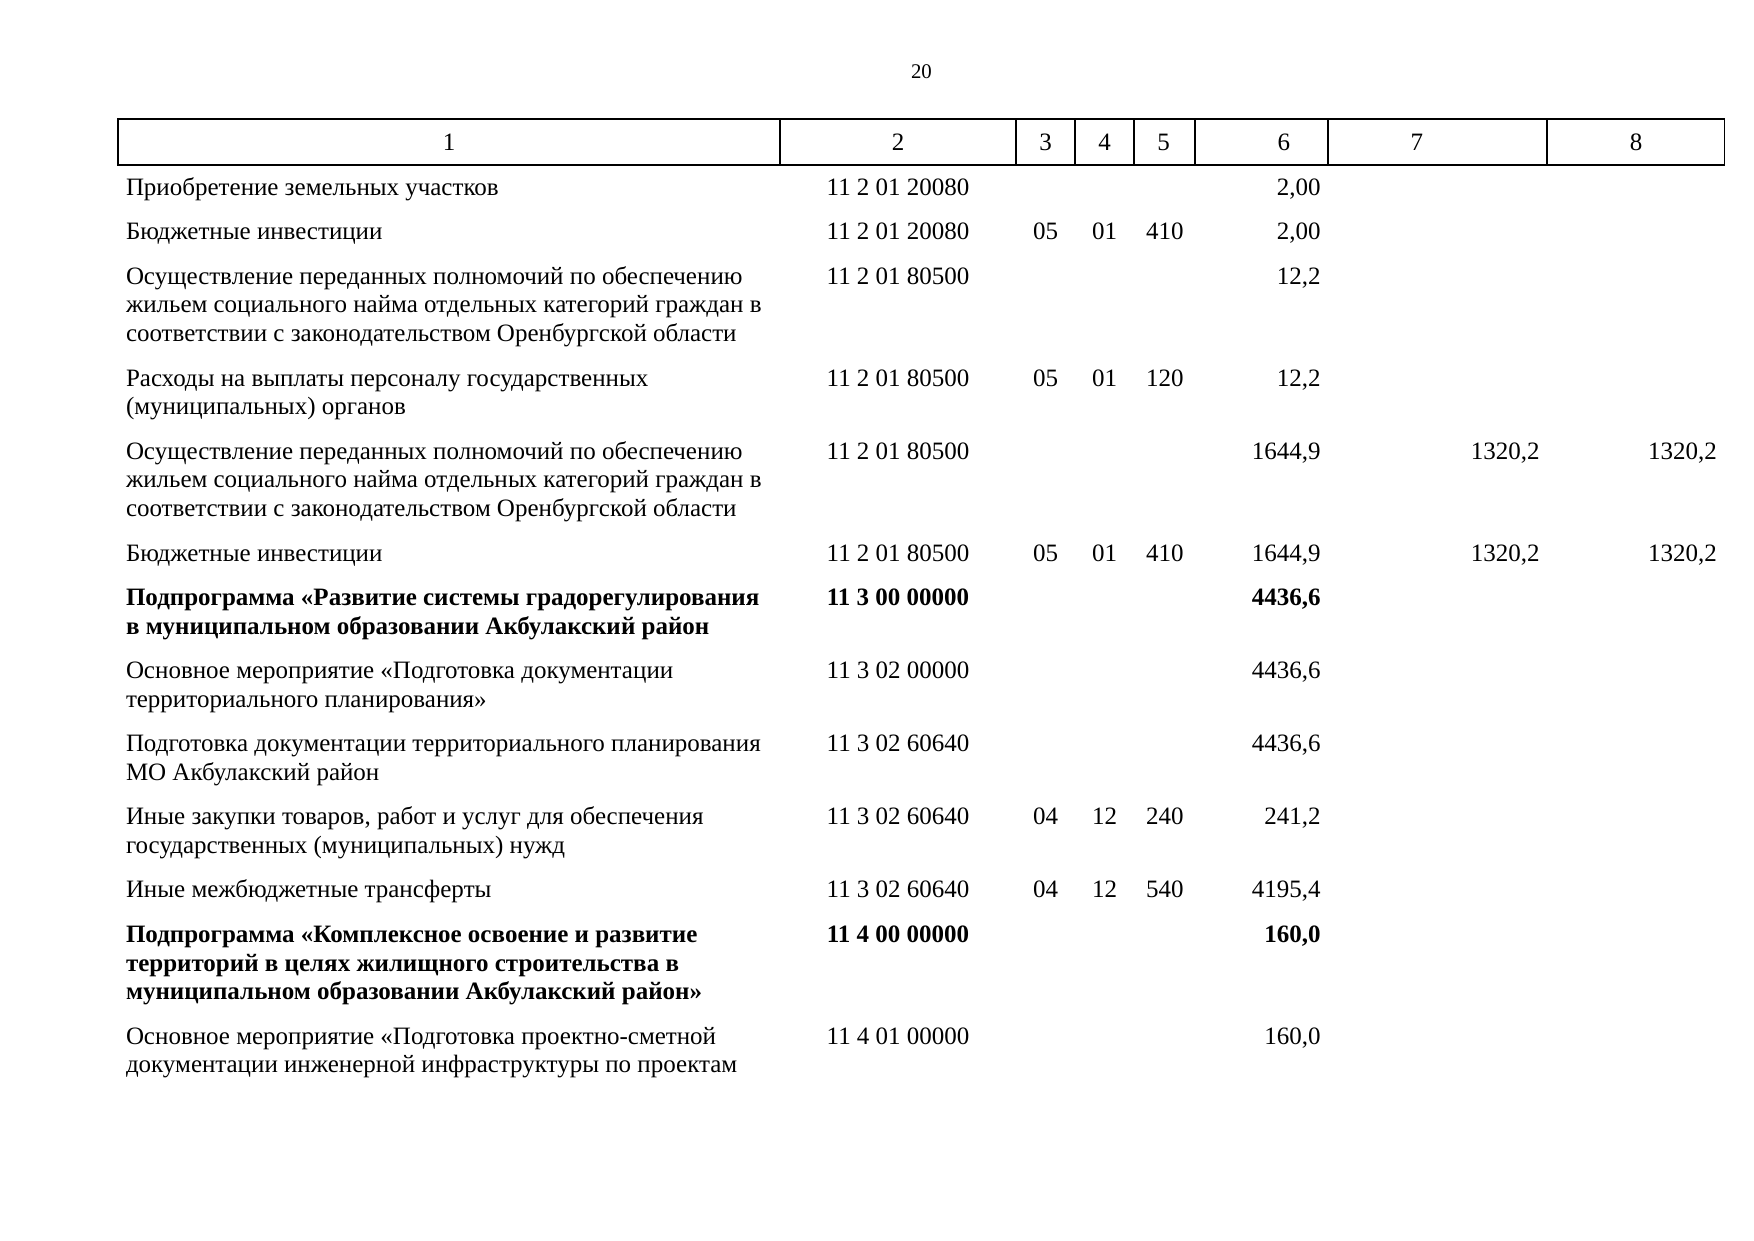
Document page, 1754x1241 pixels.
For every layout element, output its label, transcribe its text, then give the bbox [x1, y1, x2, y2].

table_cell [1328, 867, 1547, 911]
table_cell [1075, 253, 1134, 355]
table_cell 12 [1075, 867, 1134, 911]
table_cell 11 2 01 80500 [780, 253, 1016, 355]
table_cell [1547, 794, 1724, 867]
table_cell [1016, 428, 1075, 530]
table_cell 04 [1016, 867, 1075, 911]
table_header [781, 120, 1015, 164]
table_cell 11 3 02 60640 [780, 794, 1016, 867]
table_cell 11 2 01 80500 [780, 428, 1016, 530]
table_cell 05 [1016, 355, 1075, 428]
table_header [1076, 120, 1133, 164]
table_header 8 [1555, 128, 1716, 156]
table_cell [1075, 1013, 1134, 1086]
table_cell 4436,6 [1195, 647, 1328, 720]
table_cell 11 3 02 60640 [780, 867, 1016, 911]
table_cell [1016, 720, 1075, 793]
table_cell 11 3 02 60640 [780, 720, 1016, 793]
table_cell [1328, 794, 1547, 867]
table_cell [1547, 574, 1724, 647]
table_cell 1644,9 [1195, 428, 1328, 530]
table_cell [1134, 428, 1195, 530]
table_header 7 [1336, 128, 1497, 156]
table_cell 1320,2 [1328, 428, 1547, 530]
table_cell [1134, 1013, 1195, 1086]
table_cell 1320,2 [1547, 530, 1724, 574]
table_header 3 [1024, 128, 1067, 156]
table_cell 01 [1075, 530, 1134, 574]
table_cell [1075, 166, 1134, 208]
table_cell Бюджетные инвестиции [118, 209, 780, 253]
table_cell [1134, 647, 1195, 720]
table_cell [1075, 911, 1134, 1013]
table_cell [1328, 355, 1547, 428]
table_cell [1328, 253, 1547, 355]
table_cell 1644,9 [1195, 530, 1328, 574]
table_cell 240 [1134, 794, 1195, 867]
table_cell 11 2 01 80500 [780, 530, 1016, 574]
table_cell 540 [1134, 867, 1195, 911]
table_header [1548, 120, 1724, 164]
table_cell [1547, 720, 1724, 793]
table_cell [1075, 720, 1134, 793]
table_cell [1016, 166, 1075, 208]
table_cell 05 [1016, 530, 1075, 574]
table_cell [1547, 867, 1724, 911]
table_cell 1320,2 [1328, 530, 1547, 574]
table_cell 4195,4 [1195, 867, 1328, 911]
table_header 4 [1083, 128, 1126, 156]
table_cell [1016, 253, 1075, 355]
table_cell Осуществление переданных полномочий по обеспечению жильем социального найма отдельных категорий граждан в соответствии с законодательством Оренбургской области [118, 253, 780, 355]
table_cell [1075, 647, 1134, 720]
table_cell 4436,6 [1195, 720, 1328, 793]
table_cell Подпрограмма «Комплексное освоение и развитие территорий в целях жилищного строительства в муниципальном образовании Акбулакский район» [118, 911, 780, 1013]
table_cell [1328, 209, 1547, 253]
table_cell [1328, 574, 1547, 647]
table_cell 2,00 [1195, 166, 1328, 208]
table_header 6 [1203, 128, 1327, 156]
table_header 1 [126, 128, 772, 156]
table_cell 11 2 01 20080 [780, 209, 1016, 253]
table_cell [1547, 647, 1724, 720]
table_cell [1328, 647, 1547, 720]
table_cell 120 [1134, 355, 1195, 428]
table_cell [1547, 209, 1724, 253]
table_cell [1134, 574, 1195, 647]
table_cell 04 [1016, 794, 1075, 867]
table_header [119, 120, 779, 164]
table_cell [1016, 647, 1075, 720]
table_cell 12,2 [1195, 355, 1328, 428]
table_cell 11 4 01 00000 [780, 1013, 1016, 1086]
table_header [1196, 120, 1327, 164]
table_cell 2,00 [1195, 209, 1328, 253]
table_cell 11 3 02 00000 [780, 647, 1016, 720]
table_cell Основное мероприятие «Подготовка проектно-сметной документации инженерной инфраструктуры по проектам [118, 1013, 780, 1086]
table_header 5 [1142, 128, 1185, 156]
table_header [1017, 120, 1074, 164]
table_cell [1075, 428, 1134, 530]
table_cell 11 2 01 80500 [780, 355, 1016, 428]
table_cell Приобретение земельных участков [118, 166, 780, 208]
table_cell [1547, 1013, 1724, 1086]
table_cell [1016, 1013, 1075, 1086]
table_cell Бюджетные инвестиции [118, 530, 780, 574]
table_cell Расходы на выплаты персоналу государственных (муниципальных) органов [118, 355, 780, 428]
table_cell 12,2 [1195, 253, 1328, 355]
table_cell [1328, 911, 1547, 1013]
table_cell Подпрограмма «Развитие системы градорегулирования в муниципальном образовании Акбулакский район [118, 574, 780, 647]
table_cell [1134, 720, 1195, 793]
table_cell [1328, 1013, 1547, 1086]
table_cell [1547, 166, 1724, 208]
table_header [1135, 120, 1194, 164]
table_header 2 [788, 128, 1008, 156]
table_cell 11 4 00 00000 [780, 911, 1016, 1013]
table_cell Иные закупки товаров, работ и услуг для обеспечения государственных (муниципальных) нужд [118, 794, 780, 867]
table_cell 241,2 [1195, 794, 1328, 867]
table_cell 410 [1134, 209, 1195, 253]
table_cell Иные межбюджетные трансферты [118, 867, 780, 911]
table_cell 410 [1134, 530, 1195, 574]
table_cell [1328, 166, 1547, 208]
table_cell Основное мероприятие «Подготовка документации территориального планирования» [118, 647, 780, 720]
table_cell Осуществление переданных полномочий по обеспечению жильем социального найма отдельных категорий граждан в соответствии с законодательством Оренбургской области [118, 428, 780, 530]
table_cell 11 2 01 20080 [780, 166, 1016, 208]
table_header [1329, 120, 1546, 164]
table_cell [1547, 355, 1724, 428]
table_cell 01 [1075, 209, 1134, 253]
table_cell [1547, 911, 1724, 1013]
table_cell [1134, 911, 1195, 1013]
table_cell [1016, 911, 1075, 1013]
table_cell [1328, 720, 1547, 793]
table_cell [1016, 574, 1075, 647]
table_cell 160,0 [1195, 911, 1328, 1013]
table_cell 01 [1075, 355, 1134, 428]
table_cell 05 [1016, 209, 1075, 253]
table_cell Подготовка документации территориального планирования МО Акбулакский район [118, 720, 780, 793]
table_cell 1320,2 [1547, 428, 1724, 530]
table_cell 4436,6 [1195, 574, 1328, 647]
table_cell 160,0 [1195, 1013, 1328, 1086]
table_cell [1075, 574, 1134, 647]
table_cell 11 3 00 00000 [780, 574, 1016, 647]
table_cell [1547, 253, 1724, 355]
table_cell [1134, 253, 1195, 355]
table_cell 12 [1075, 794, 1134, 867]
table_cell [1134, 166, 1195, 208]
